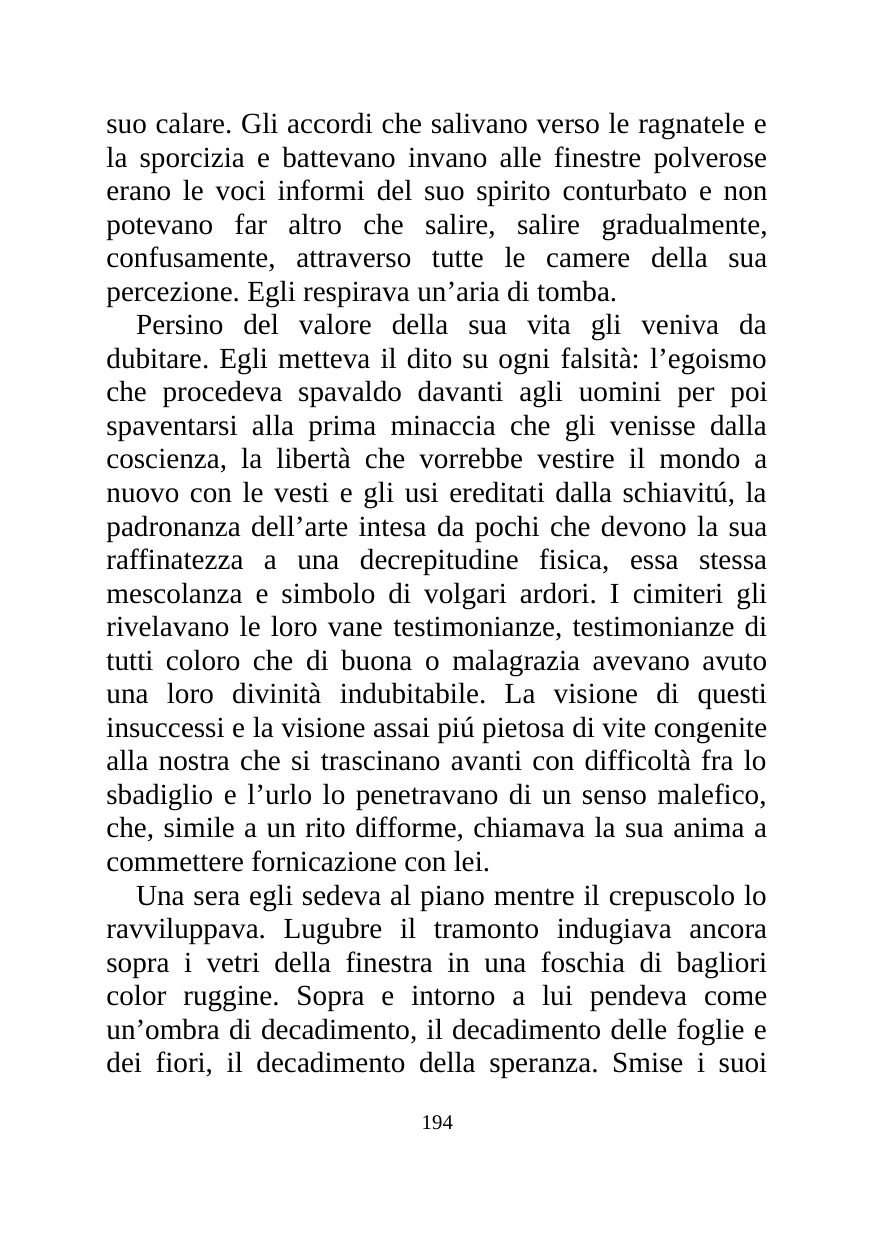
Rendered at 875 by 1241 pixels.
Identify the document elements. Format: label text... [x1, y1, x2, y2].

text Una sera egli sedeva al piano mentre il crepuscolo lo ravviluppava. Lugubre il tramonto indugiava ancora sopra i vetri della finestra in una foschia di bagliori color ruggine. Sopra e intorno a lui pendeva come un’ombra di decadimento, il decadimento delle foglie e dei fiori, il decadimento della speranza. Smise i suoi [106, 878, 768, 1079]
text suo calare. Gli accordi che salivano verso le ragnatele e la sporcizia e battevano invano alle finestre polverose erano le voci informi del suo spirito conturbato e non potevano far altro che salire, salire gradualmente, confusamente, attraverso tutte le camere della sua percezione. Egli respirava un’aria di tomba. [106, 106, 768, 307]
text Persino del valore della sua vita gli veniva da dubitare. Egli metteva il dito su ogni falsità: l’egoismo che procedeva spavaldo davanti agli uomini per poi spaventarsi alla prima minaccia che gli venisse dalla coscienza, la libertà che vorrebbe vestire il mondo a nuovo con le vesti e gli usi ereditati dalla schiavitú, la padronanza dell’arte intesa da pochi che devono la sua raffinatezza a una decrepitudine fisica, essa stessa mescolanza e simbolo di volgari ardori. I cimiteri gli rivelavano le loro vane testimonianze, testimonianze di tutti coloro che di buona o malagrazia avevano avuto una loro divinità indubitabile. La visione di questi insuccessi e la visione assai piú pietosa di vite congenite alla nostra che si trascinano avanti con difficoltà fra lo sbadiglio e l’urlo lo penetravano di un senso malefico, che, simile a un rito difforme, chiamava la sua anima a commettere fornicazione con lei. [106, 307, 768, 878]
